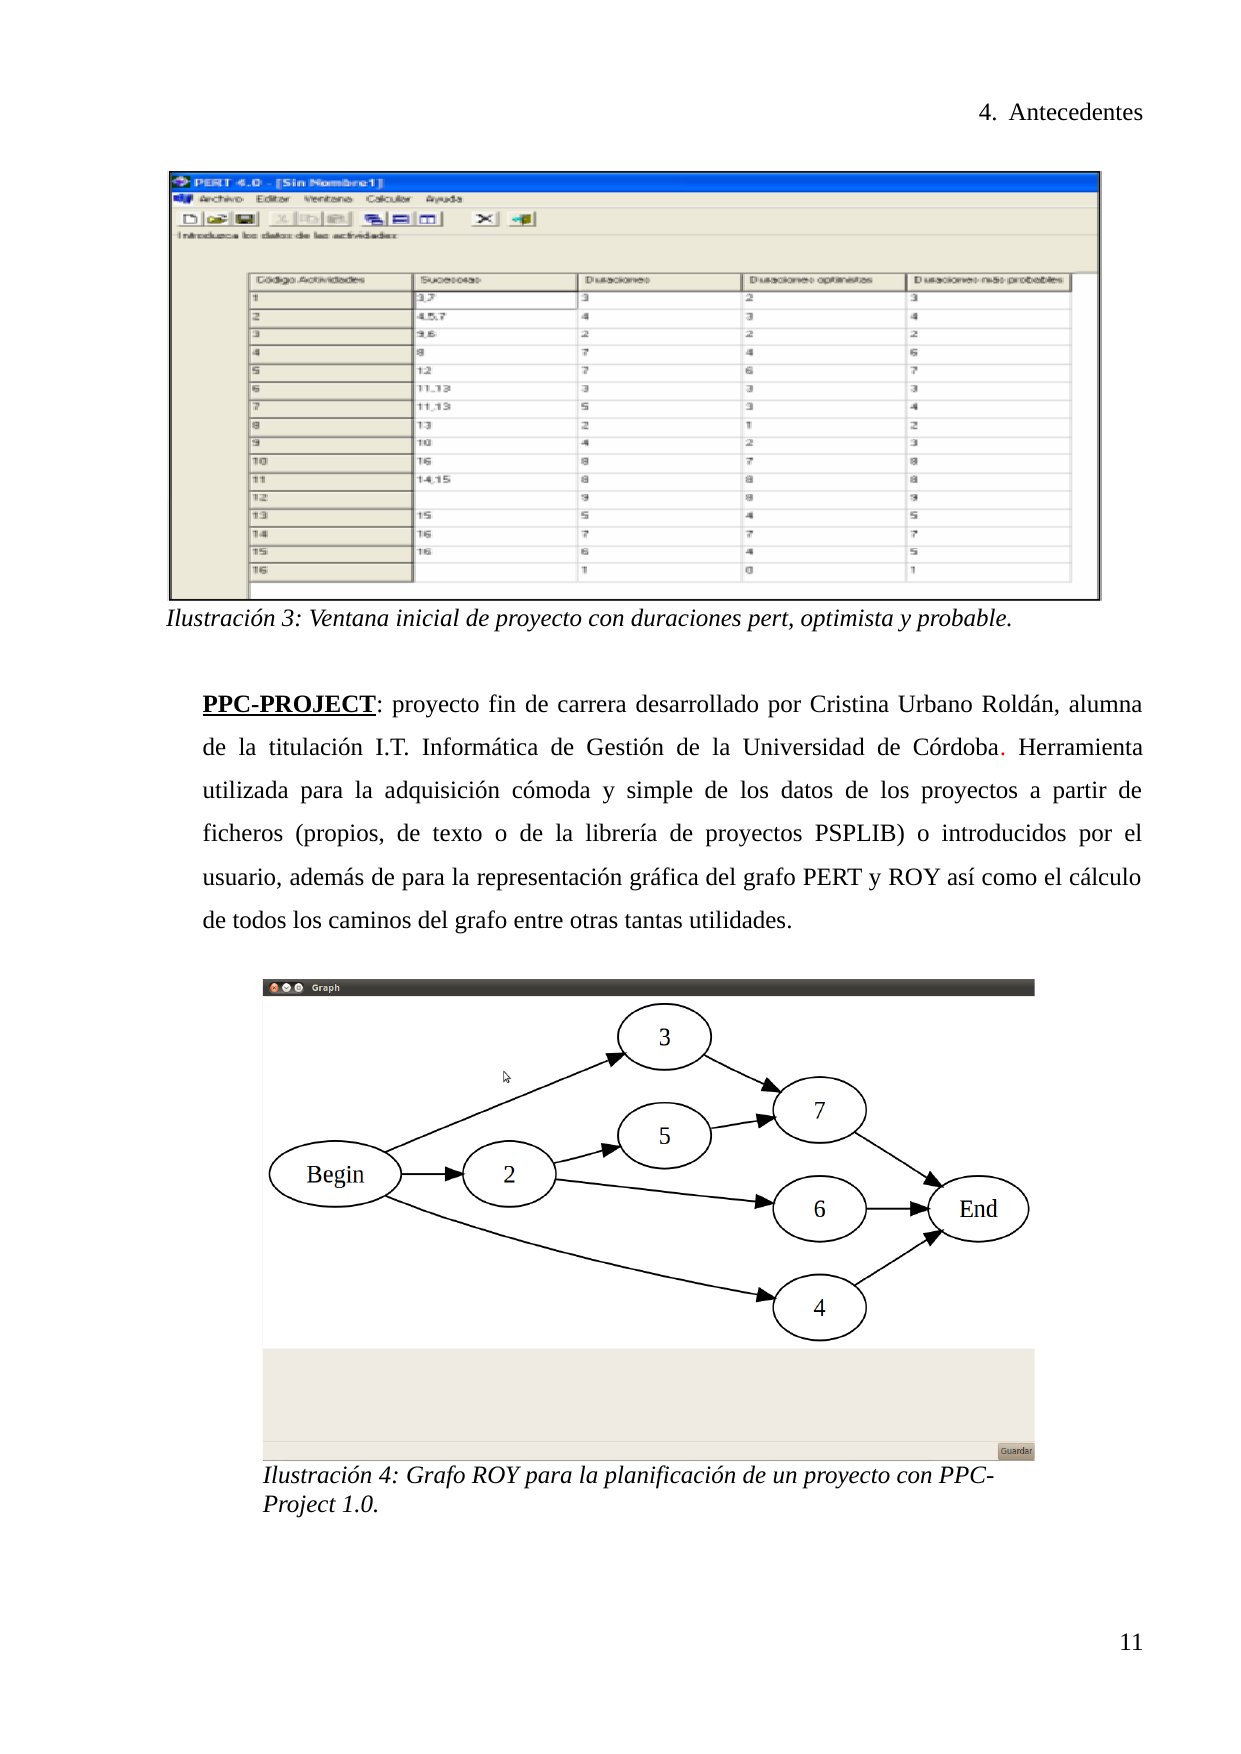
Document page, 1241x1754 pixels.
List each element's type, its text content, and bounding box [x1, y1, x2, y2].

list Ilustración 4: Grafo ROY para la planificación de un proyecto con PPC-Project 1.0. [263, 1461, 1034, 1518]
list Ilustración 3: Ventana inicial de proyecto con duraciones pert, optimista y probable. [166, 603, 1105, 632]
list PPC-PROJECT: proyecto fin de carrera desarrollado por Cristina Urbano Roldán, alumna de la titulación I.T. Informática de Gestión de la Universidad de Córdoba. Herramienta utilizada para la adquisición cómoda y simple de los datos de los proyectos a partir de ficheros (propios, de texto o de la librería de proyectos PSPLIB) o introducidos por el usuario, además de para la representación gráfica del grafo PERT y ROY así como el cálculo de todos los caminos del grafo entre otras tantas utilidades. [165, 689, 1143, 933]
picture [262, 979, 1035, 1461]
picture [166, 168, 1105, 603]
